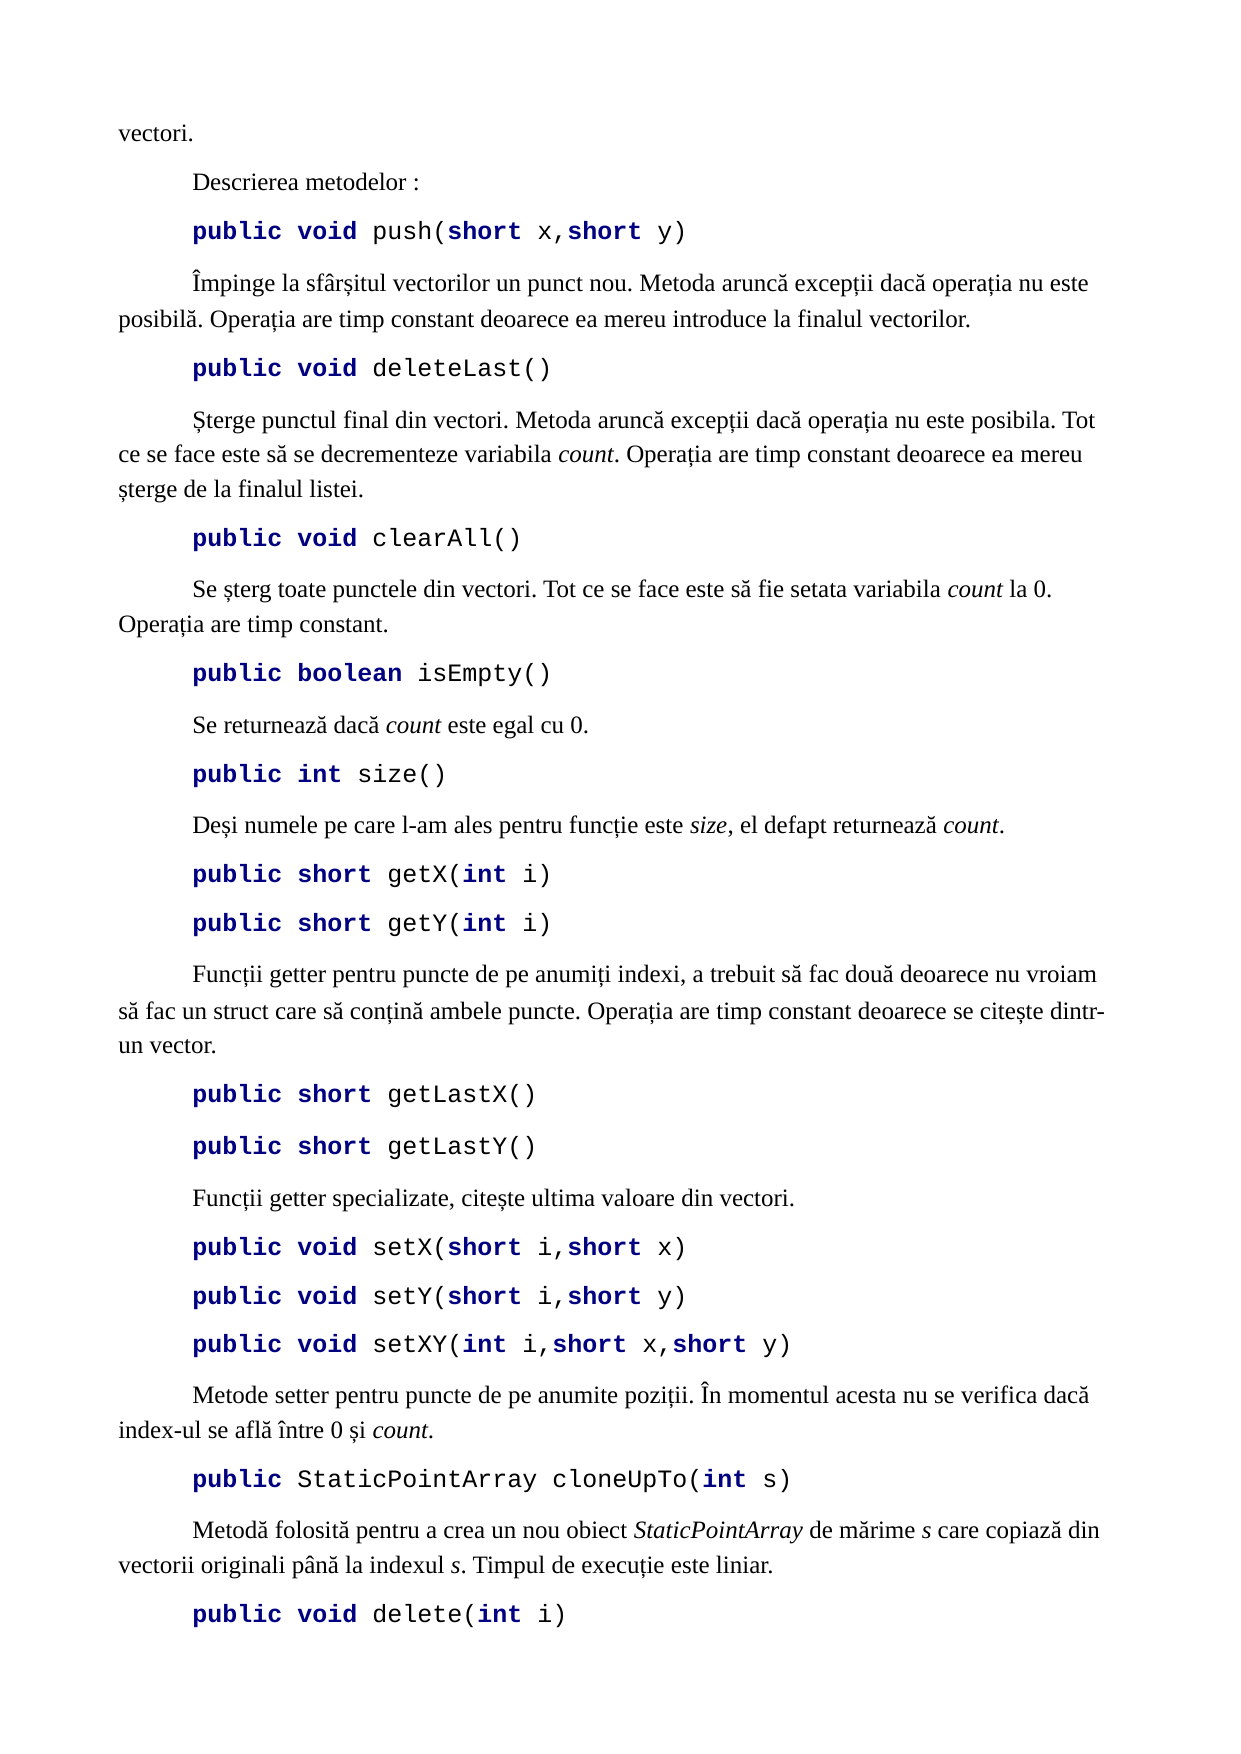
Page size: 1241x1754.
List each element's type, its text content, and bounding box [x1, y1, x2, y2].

text public void delete(int i) [118, 1599, 1122, 1630]
text public StaticPointArray cloneUpTo(int s) [118, 1464, 1122, 1495]
text public void deleteLast() [118, 353, 1122, 384]
text public int size() [118, 759, 1122, 789]
text public short getLastY() [118, 1131, 1122, 1162]
text vectori. [118, 118, 1122, 147]
text public short getX(int i) [118, 859, 1122, 890]
text public boolean isEmpty() [118, 658, 1122, 689]
text Metodă folosită pentru a crea un nou obiect StaticPointArray de mărime s care copiază din vectorii originali până la indexul s. Timpul de execuție este liniar. [118, 1516, 1122, 1579]
text Funcții getter pentru puncte de pe anumiți indexi, a trebuit să fac două deoarece nu vroiam să fac un struct care să conțină ambele puncte. Operația are timp constant deoarece se citește dintr-un vector. [118, 959, 1122, 1059]
text Se returnează dacă count este egal cu 0. [118, 710, 1122, 738]
text public void push(short x,short y) [118, 216, 1122, 247]
text public short getY(int i) [118, 911, 1122, 939]
text Funcții getter specializate, citește ultima valoare din vectori. [118, 1183, 1122, 1211]
text Metode setter pentru puncte de pe anumite poziții. În momentul acesta nu se verifica dacă index-ul se află între 0 și count. [118, 1380, 1122, 1444]
text public void clearAll() [118, 523, 1122, 554]
text public void setY(short i,short y) [118, 1283, 1122, 1312]
text public short getLastX() [118, 1079, 1122, 1110]
text Deși numele pe care l-am ales pentru funcție este size, el defapt returnează count. [118, 810, 1122, 839]
text Șterge punctul final din vectori. Metoda aruncă excepții dacă operația nu este posibila. Tot ce se face este să se decrementeze variabila count. Operația are timp constant deoarece ea mereu șterge de la finalul listei. [118, 405, 1122, 503]
text Se șterg toate punctele din vectori. Tot ce se face este să fie setata variabila count la 0. Operația are timp constant. [118, 574, 1122, 638]
text Descrierea metodelor : [118, 167, 1122, 196]
text public void setXY(int i,short x,short y) [118, 1332, 1122, 1360]
text public void setX(short i,short x) [118, 1232, 1122, 1263]
text Împinge la sfârșitul vectorilor un punct nou. Metoda aruncă excepții dacă operația nu este posibilă. Operația are timp constant deoarece ea mereu introduce la finalul vectorilor. [118, 268, 1122, 333]
